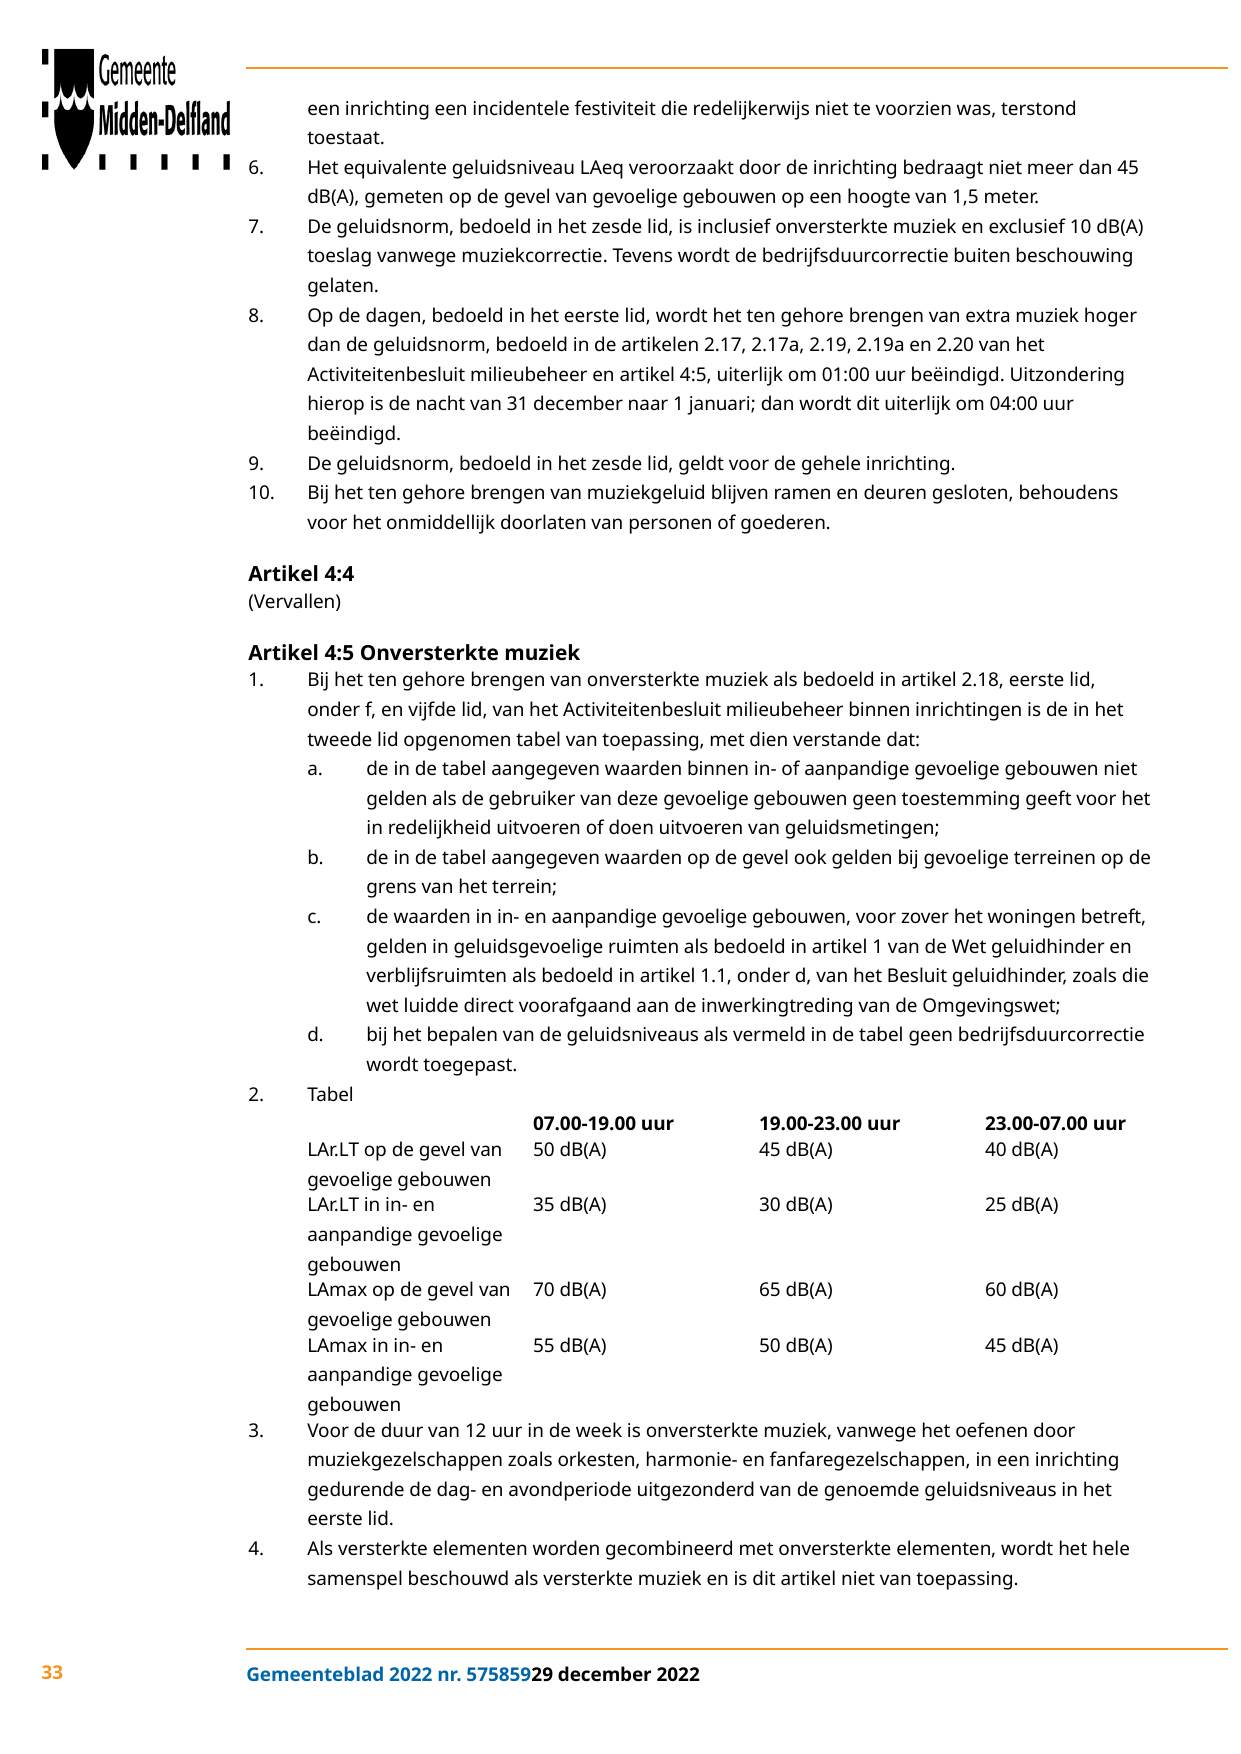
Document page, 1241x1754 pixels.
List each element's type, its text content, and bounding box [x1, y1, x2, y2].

list Tabel [248, 1081, 1152, 1107]
table_cell 55 dB(A) [533, 1332, 759, 1417]
list Voor de duur van 12 uur in de week is onversterkte muziek, vanwege het oefenen door muziekgezelschappen zoals orkesten, harmonie- en fanfaregezelschappen, in een inrichting gedurende de dag- en avondperiode uitgezonderd van de genoemde geluidsniveaus in het eerste lid. [248, 1417, 1152, 1531]
table_cell 50 dB(A) [759, 1332, 985, 1417]
table_header [307, 1111, 533, 1136]
list De geluidsnorm, bedoeld in het zesde lid, is inclusief onversterkte muziek en exclusief 10 dB(A) toeslag vanwege muziekcorrectie. Tevens wordt de bedrijfsduurcorrectie buiten beschouwing gelaten. [248, 213, 1152, 298]
table_cell 40 dB(A) [985, 1136, 1211, 1192]
table_cell LAmax in in- en aanpandige gevoelige gebouwen [307, 1332, 533, 1417]
list de waarden in in- en aanpandige gevoelige gebouwen, voor zover het woningen betreft, gelden in geluidsgevoelige ruimten als bedoeld in artikel 1 van de Wet geluidhinder en verblijfsruimten als bedoeld in artikel 1.1, onder d, van het Besluit geluidhinder, zoals die wet luidde direct voorafgaand aan de inwerkingtreding van de Omgevingswet; [307, 903, 1152, 1018]
table_header 23.00-07.00 uur [985, 1111, 1211, 1136]
table_cell 30 dB(A) [759, 1192, 985, 1276]
text Artikel 4:5 Onversterkte muziek [248, 638, 1152, 667]
table_cell 25 dB(A) [985, 1192, 1211, 1276]
table_cell LAmax op de gevel van gevoelige gebouwen [307, 1276, 533, 1332]
table_header 07.00-19.00 uur [533, 1111, 759, 1136]
list de in de tabel aangegeven waarden op de gevel ook gelden bij gevoelige terreinen op de grens van het terrein; [307, 844, 1152, 899]
list Bij het ten gehore brengen van onversterkte muziek als bedoeld in artikel 2.18, eerste lid, onder f, en vijfde lid, van het Activiteitenbesluit milieubeheer binnen inrichtingen is de in het tweede lid opgenomen tabel van toepassing, met dien verstande dat: [248, 667, 1152, 752]
list De geluidsnorm, bedoeld in het zesde lid, geldt voor de gehele inrichting. [248, 450, 1152, 476]
list Bij het ten gehore brengen van muziekgeluid blijven ramen en deuren gesloten, behoudens voor het onmiddellijk doorlaten van personen of goederen. [248, 479, 1152, 535]
table_cell 70 dB(A) [533, 1276, 759, 1332]
table_cell 35 dB(A) [533, 1192, 759, 1276]
text Artikel 4:4 [248, 559, 1152, 588]
list de in de tabel aangegeven waarden binnen in- of aanpandige gevoelige gebouwen niet gelden als de gebruiker van deze gevoelige gebouwen geen toestemming geeft voor het in redelijkheid uitvoeren of doen uitvoeren van geluidsmetingen; [307, 755, 1152, 840]
table_cell 65 dB(A) [759, 1276, 985, 1332]
table_cell LAr.LT op de gevel van gevoelige gebouwen [307, 1136, 533, 1192]
list bij het bepalen van de geluidsniveaus als vermeld in de tabel geen bedrijfsduurcorrectie wordt toegepast. [307, 1022, 1152, 1077]
list een inrichting een incidentele festiviteit die redelijkerwijs niet te voorzien was, terstond toestaat. [248, 95, 1152, 150]
table_cell 45 dB(A) [985, 1332, 1211, 1417]
list Als versterkte elementen worden gecombineerd met onversterkte elementen, wordt het hele samenspel beschouwd als versterkte muziek en is dit artikel niet van toepassing. [248, 1535, 1152, 1590]
picture [41, 47, 231, 172]
table_cell LAr.LT in in- en aanpandige gevoelige gebouwen [307, 1192, 533, 1276]
list Op de dagen, bedoeld in het eerste lid, wordt het ten gehore brengen van extra muziek hoger dan de geluidsnorm, bedoeld in de artikelen 2.17, 2.17a, 2.19, 2.19a en 2.20 van het Activiteitenbesluit milieubeheer en artikel 4:5, uiterlijk om 01:00 uur beëindigd. Uitzondering hierop is de nacht van 31 december naar 1 januari; dan wordt dit uiterlijk om 04:00 uur beëindigd. [248, 302, 1152, 446]
table_cell 50 dB(A) [533, 1136, 759, 1192]
list Het equivalente geluidsniveau LAeq veroorzaakt door de inrichting bedraagt niet meer dan 45 dB(A), gemeten op de gevel van gevoelige gebouwen op een hoogte van 1,5 meter. [248, 154, 1152, 209]
text (Vervallen) [248, 588, 1152, 613]
table_cell 60 dB(A) [985, 1276, 1211, 1332]
table_header 19.00-23.00 uur [759, 1111, 985, 1136]
table_cell 45 dB(A) [759, 1136, 985, 1192]
